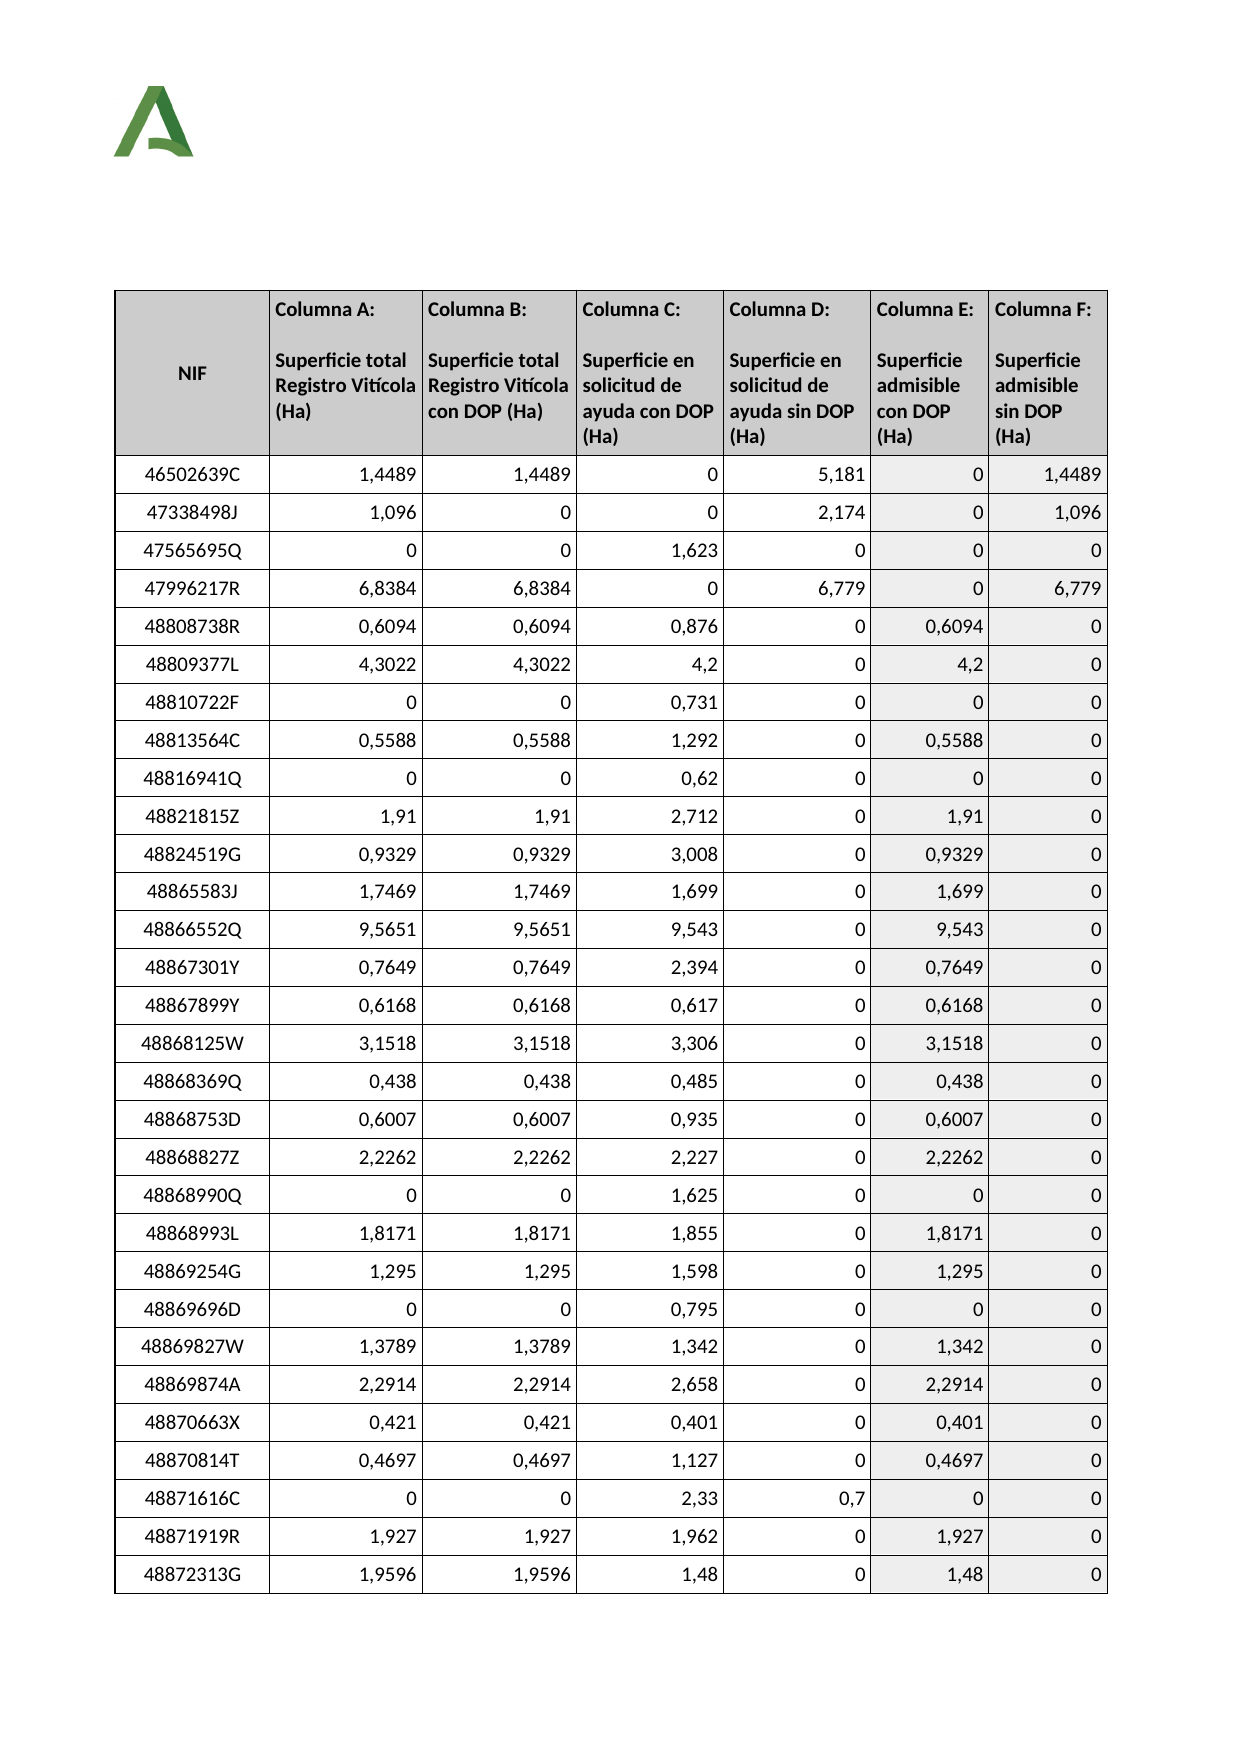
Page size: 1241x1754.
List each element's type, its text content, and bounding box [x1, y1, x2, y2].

table_cell 1,7469 [270, 873, 422, 910]
table_cell 0,6168 [871, 987, 988, 1024]
table_cell 0 [989, 1139, 1107, 1175]
table_cell 0,7 [724, 1480, 870, 1517]
table_cell 0 [724, 1556, 870, 1592]
table_cell 48865583J [116, 873, 269, 910]
table_cell 6,8384 [270, 570, 422, 607]
table_cell 1,4489 [270, 456, 422, 493]
table_cell 0,6094 [270, 608, 422, 644]
table_cell 0 [423, 1480, 576, 1517]
table_cell 47565695Q [116, 532, 269, 569]
table_cell 0,6094 [423, 608, 576, 644]
table_cell 0 [724, 1442, 870, 1479]
table_cell 0,62 [577, 759, 723, 796]
table_cell 0,9329 [270, 835, 422, 872]
table_cell 0 [724, 1290, 870, 1327]
table_cell 0,6007 [423, 1101, 576, 1137]
table_cell 0 [989, 1442, 1107, 1479]
table_cell 0 [989, 1025, 1107, 1062]
table_cell 0 [724, 1025, 870, 1062]
table_cell 48813564C [116, 721, 269, 758]
table_cell 0,438 [423, 1063, 576, 1099]
table_cell 0 [423, 684, 576, 720]
table_cell 6,779 [989, 570, 1107, 607]
table_cell 1,699 [577, 873, 723, 910]
table_cell 1,7469 [423, 873, 576, 910]
table_cell 0 [871, 1480, 988, 1517]
table_cell 0 [423, 759, 576, 796]
table_cell 48869696D [116, 1290, 269, 1327]
table_cell 48866552Q [116, 911, 269, 948]
table_cell 0 [724, 1366, 870, 1403]
table_cell 0 [724, 532, 870, 569]
table_cell 0 [871, 759, 988, 796]
table_cell 2,2262 [423, 1139, 576, 1175]
table_cell 3,1518 [871, 1025, 988, 1062]
table_cell 48868125W [116, 1025, 269, 1062]
table_cell 0,731 [577, 684, 723, 720]
table_cell 1,48 [871, 1556, 988, 1592]
table_cell 0,876 [577, 608, 723, 644]
table_cell 46502639C [116, 456, 269, 493]
table_cell 0 [724, 1214, 870, 1251]
table_cell 48867899Y [116, 987, 269, 1024]
table_cell 0 [423, 494, 576, 531]
table_cell 0 [989, 797, 1107, 834]
table_cell 1,623 [577, 532, 723, 569]
table_cell 0 [989, 532, 1107, 569]
table_cell 48868369Q [116, 1063, 269, 1099]
table_cell 1,91 [871, 797, 988, 834]
table_cell 0,6168 [270, 987, 422, 1024]
table_cell 4,3022 [423, 646, 576, 682]
table_cell 6,8384 [423, 570, 576, 607]
table_cell 48871919R [116, 1518, 269, 1554]
table_cell 1,9596 [270, 1556, 422, 1592]
table_cell 48872313G [116, 1556, 269, 1592]
table_cell 1,342 [871, 1328, 988, 1365]
table_cell 0 [989, 684, 1107, 720]
table_cell 1,3789 [270, 1328, 422, 1365]
table_cell 0 [577, 494, 723, 531]
table_cell 9,5651 [270, 911, 422, 948]
table_cell 1,48 [577, 1556, 723, 1592]
table_cell 0 [989, 721, 1107, 758]
table_cell 0 [724, 1518, 870, 1554]
table_cell 1,295 [270, 1252, 422, 1289]
table_cell 47338498J [116, 494, 269, 531]
table_cell 0 [871, 684, 988, 720]
table_cell 0,6007 [270, 1101, 422, 1137]
table_cell 0 [724, 721, 870, 758]
table_cell 9,543 [871, 911, 988, 948]
table_cell 0 [989, 646, 1107, 682]
table_cell 0 [989, 987, 1107, 1024]
table_cell 0 [871, 494, 988, 531]
table_cell 0 [989, 1252, 1107, 1289]
table_cell 0 [724, 684, 870, 720]
table_cell 2,712 [577, 797, 723, 834]
table_cell 0 [724, 835, 870, 872]
table_cell 0,401 [871, 1404, 988, 1441]
table_cell 0,7649 [871, 949, 988, 986]
table_cell 0 [989, 608, 1107, 644]
table_cell 1,8171 [871, 1214, 988, 1251]
table_cell 0 [724, 873, 870, 910]
table_cell 1,096 [270, 494, 422, 531]
table_cell 0 [724, 987, 870, 1024]
table_header Columna E: Superficie admisible con DOP (Ha) [871, 291, 988, 455]
table_cell 0 [724, 911, 870, 948]
table_cell 0,6168 [423, 987, 576, 1024]
table_cell 48869254G [116, 1252, 269, 1289]
table_cell 1,127 [577, 1442, 723, 1479]
table_cell 1,91 [270, 797, 422, 834]
table_cell 0 [989, 1063, 1107, 1099]
table_cell 0,401 [577, 1404, 723, 1441]
table_cell 1,927 [423, 1518, 576, 1554]
table_cell 1,4489 [989, 456, 1107, 493]
table_cell 1,927 [871, 1518, 988, 1554]
table_cell 48808738R [116, 608, 269, 644]
table_cell 0,4697 [423, 1442, 576, 1479]
table_cell 0 [724, 1404, 870, 1441]
table_cell 0 [724, 646, 870, 682]
table_cell 1,4489 [423, 456, 576, 493]
table_cell 48809377L [116, 646, 269, 682]
table_cell 2,2262 [270, 1139, 422, 1175]
table_cell 0 [989, 1290, 1107, 1327]
table_cell 0 [989, 1366, 1107, 1403]
table_header Columna B: Superficie total Registro Vitícola con DOP (Ha) [423, 291, 576, 455]
table_cell 0 [724, 1101, 870, 1137]
table_cell 0,9329 [423, 835, 576, 872]
table_cell 48821815Z [116, 797, 269, 834]
table_cell 0 [989, 949, 1107, 986]
table_cell 0 [724, 1328, 870, 1365]
table_cell 0,485 [577, 1063, 723, 1099]
table_cell 1,699 [871, 873, 988, 910]
table_cell 48810722F [116, 684, 269, 720]
table_cell 0 [724, 1063, 870, 1099]
picture [109, 81, 198, 161]
table_cell 9,5651 [423, 911, 576, 948]
table_cell 0,438 [270, 1063, 422, 1099]
table_cell 0 [724, 1176, 870, 1213]
table_cell 48816941Q [116, 759, 269, 796]
table_header Columna A: Superficie total Registro Vitícola (Ha) [270, 291, 422, 455]
table_cell 48870663X [116, 1404, 269, 1441]
table_cell 1,927 [270, 1518, 422, 1554]
table_cell 0,935 [577, 1101, 723, 1137]
table_cell 0 [577, 456, 723, 493]
table_cell 6,779 [724, 570, 870, 607]
table_cell 2,227 [577, 1139, 723, 1175]
table_cell 0,438 [871, 1063, 988, 1099]
table_cell 48868753D [116, 1101, 269, 1137]
table_cell 0,7649 [270, 949, 422, 986]
table_cell 0 [989, 1404, 1107, 1441]
table_cell 4,2 [871, 646, 988, 682]
table_cell 1,342 [577, 1328, 723, 1365]
table_cell 9,543 [577, 911, 723, 948]
table_cell 0,9329 [871, 835, 988, 872]
table_header Columna F: Superficie admisible sin DOP (Ha) [989, 291, 1107, 455]
table_cell 0,421 [423, 1404, 576, 1441]
table_cell 0 [989, 873, 1107, 910]
table_cell 48869874A [116, 1366, 269, 1403]
table_cell 0 [989, 759, 1107, 796]
table_cell 0 [871, 456, 988, 493]
table_cell 0,6094 [871, 608, 988, 644]
table_cell 47996217R [116, 570, 269, 607]
table_cell 0 [989, 1518, 1107, 1554]
table_cell 0 [724, 608, 870, 644]
table_cell 0 [724, 797, 870, 834]
table_cell 1,8171 [423, 1214, 576, 1251]
table_cell 1,096 [989, 494, 1107, 531]
table_cell 0 [270, 684, 422, 720]
table_cell 48868827Z [116, 1139, 269, 1175]
table_cell 1,295 [423, 1252, 576, 1289]
table_cell 0 [577, 570, 723, 607]
table_cell 0 [270, 532, 422, 569]
table_cell 0 [989, 1556, 1107, 1592]
table_cell 0,4697 [270, 1442, 422, 1479]
table_header Columna C: Superficie en solicitud de ayuda con DOP (Ha) [577, 291, 723, 455]
table_cell 4,2 [577, 646, 723, 682]
table_cell 0 [871, 1176, 988, 1213]
table_cell 0 [270, 759, 422, 796]
table_cell 0,421 [270, 1404, 422, 1441]
table_cell 3,306 [577, 1025, 723, 1062]
table_cell 48824519G [116, 835, 269, 872]
table_cell 0,617 [577, 987, 723, 1024]
table_cell 2,394 [577, 949, 723, 986]
table_cell 1,3789 [423, 1328, 576, 1365]
table_cell 2,174 [724, 494, 870, 531]
table_cell 3,008 [577, 835, 723, 872]
table_cell 0 [871, 1290, 988, 1327]
table_cell 0 [871, 570, 988, 607]
table_cell 2,33 [577, 1480, 723, 1517]
table_cell 0,7649 [423, 949, 576, 986]
table_cell 0,5588 [270, 721, 422, 758]
table_cell 1,292 [577, 721, 723, 758]
table_cell 48868990Q [116, 1176, 269, 1213]
table_cell 3,1518 [270, 1025, 422, 1062]
table_cell 0 [423, 532, 576, 569]
table_cell 2,658 [577, 1366, 723, 1403]
table_cell 1,625 [577, 1176, 723, 1213]
table_cell 0 [989, 1214, 1107, 1251]
table_cell 48871616C [116, 1480, 269, 1517]
table_cell 0 [989, 1328, 1107, 1365]
table_cell 0 [989, 1176, 1107, 1213]
table_cell 1,91 [423, 797, 576, 834]
table_cell 48869827W [116, 1328, 269, 1365]
table_cell 0 [989, 1101, 1107, 1137]
table_cell 0 [270, 1176, 422, 1213]
table_cell 0,5588 [871, 721, 988, 758]
table_cell 0 [989, 1480, 1107, 1517]
table_cell 4,3022 [270, 646, 422, 682]
table_cell 2,2262 [871, 1139, 988, 1175]
table_cell 1,295 [871, 1252, 988, 1289]
table_cell 2,2914 [270, 1366, 422, 1403]
table_cell 0 [989, 835, 1107, 872]
table_cell 1,962 [577, 1518, 723, 1554]
table_cell 0 [724, 1139, 870, 1175]
table_cell 0,795 [577, 1290, 723, 1327]
table_cell 0 [724, 759, 870, 796]
table_cell 0,4697 [871, 1442, 988, 1479]
table_header NIF [116, 291, 269, 455]
table_cell 5,181 [724, 456, 870, 493]
table_cell 1,8171 [270, 1214, 422, 1251]
table_cell 2,2914 [871, 1366, 988, 1403]
table_cell 48867301Y [116, 949, 269, 986]
table_cell 0 [724, 1252, 870, 1289]
table_cell 0,6007 [871, 1101, 988, 1137]
table_cell 48870814T [116, 1442, 269, 1479]
table_header Columna D: Superficie en solicitud de ayuda sin DOP (Ha) [724, 291, 870, 455]
table_cell 0,5588 [423, 721, 576, 758]
table_cell 2,2914 [423, 1366, 576, 1403]
table_cell 0 [270, 1480, 422, 1517]
table_cell 0 [989, 911, 1107, 948]
table_cell 0 [871, 532, 988, 569]
table_cell 0 [423, 1290, 576, 1327]
table_cell 1,598 [577, 1252, 723, 1289]
table_cell 3,1518 [423, 1025, 576, 1062]
table_cell 0 [423, 1176, 576, 1213]
table_cell 1,9596 [423, 1556, 576, 1592]
table_cell 48868993L [116, 1214, 269, 1251]
table_cell 0 [724, 949, 870, 986]
table_cell 1,855 [577, 1214, 723, 1251]
table_cell 0 [270, 1290, 422, 1327]
